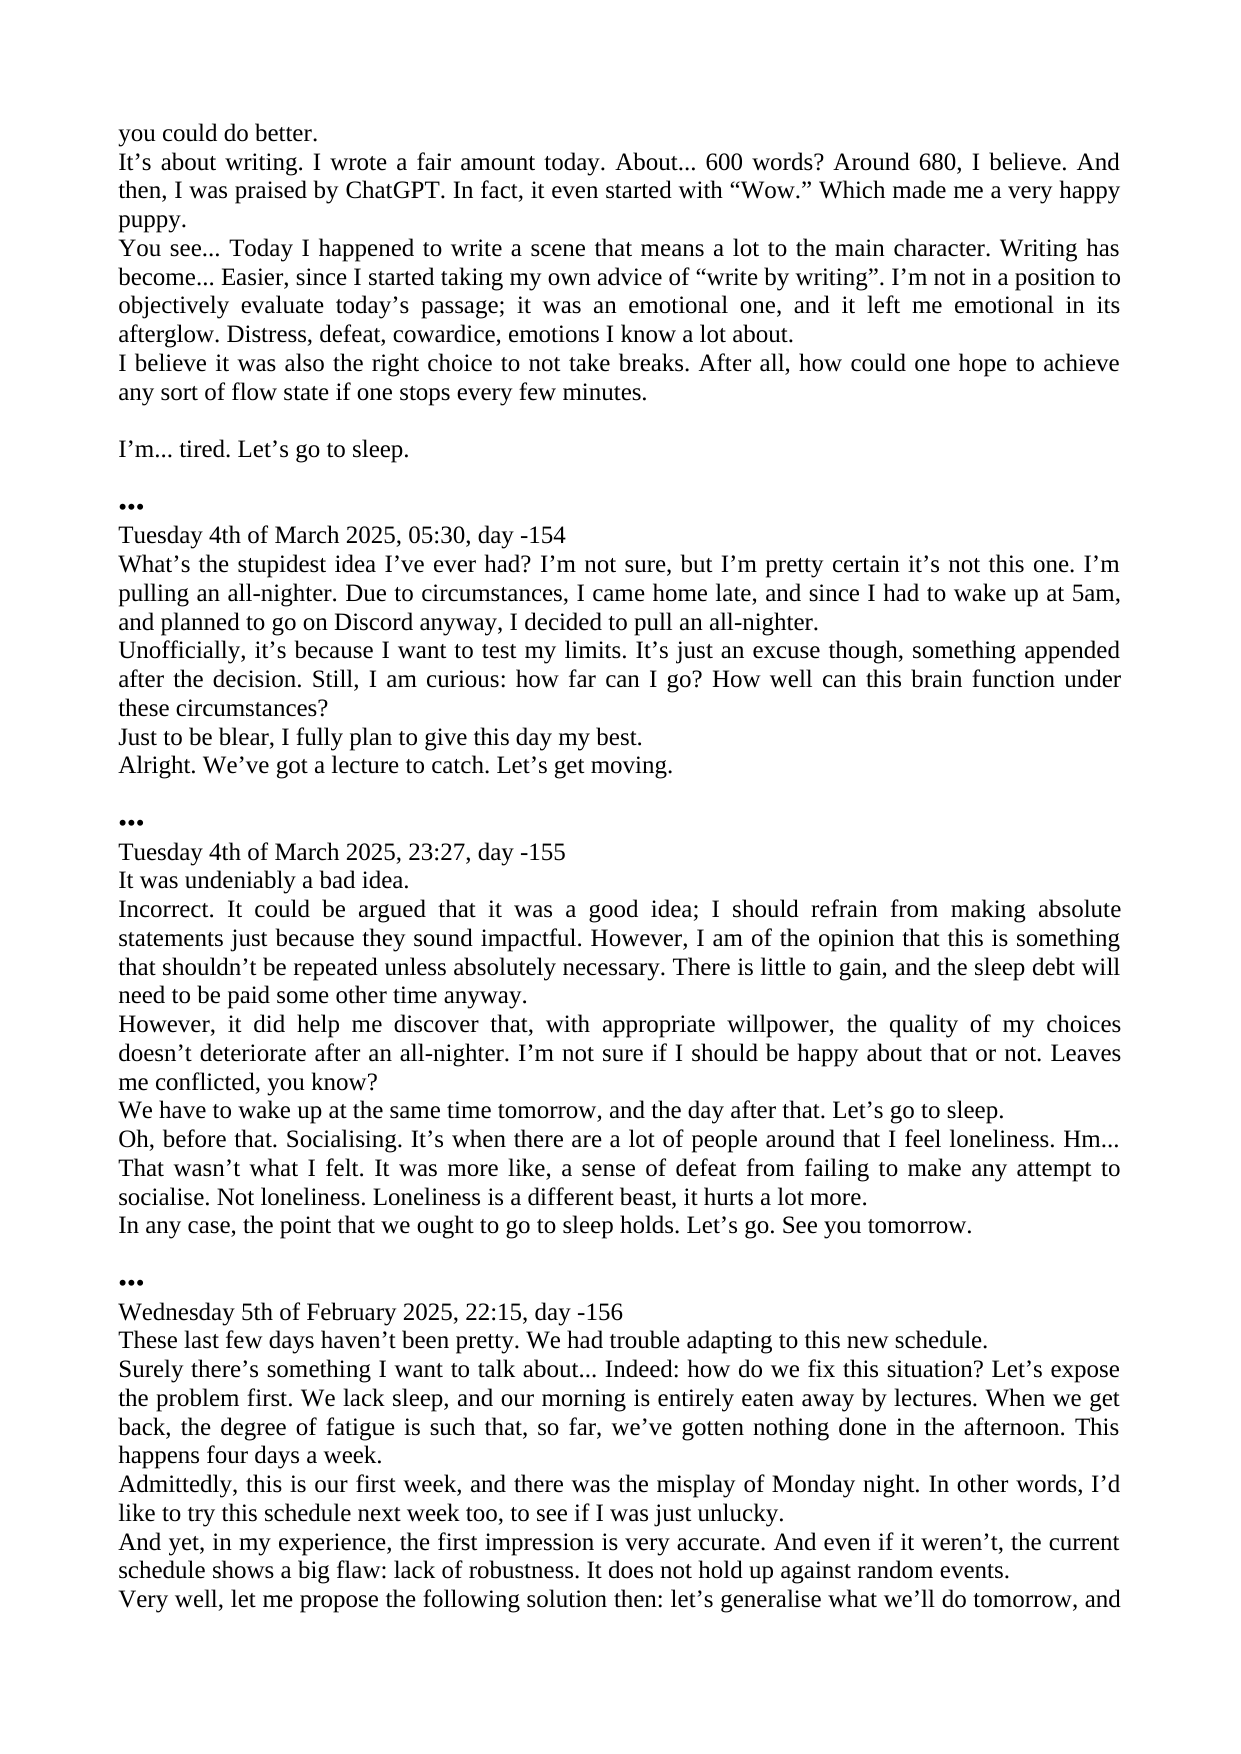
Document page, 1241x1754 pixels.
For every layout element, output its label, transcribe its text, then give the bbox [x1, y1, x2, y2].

text However, it did help me discover that, with appropriate willpower, the quality of my choices doesn’t deteriorate after an all-nighter. I’m not sure if I should be happy about that or not. Leaves me conflicted, you know? [118, 1009, 1122, 1096]
text you could do better. [118, 118, 1122, 147]
text Incorrect. It could be argued that it was a good idea; I should refrain from making absolute statements just because they sound impactful. However, I am of the opinion that this is something that shouldn’t be repeated unless absolutely necessary. There is little to gain, and the sleep debt will need to be paid some other time anyway. [118, 894, 1122, 1009]
text Wednesday 5th of February 2025, 22:15, day -156 [118, 1297, 1122, 1326]
text Surely there’s something I want to talk about... Indeed: how do we fix this situation? Let’s expose the problem first. We lack sleep, and our morning is entirely eaten away by lectures. When we get back, the degree of fatigue is such that, so far, we’ve gotten nothing done in the afternoon. This happens four days a week. [118, 1354, 1122, 1469]
text Tuesday 4th of March 2025, 05:30, day -154 [118, 521, 1122, 549]
text Admittedly, this is our first week, and there was the misplay of Monday night. In other words, I’d like to try this schedule next week too, to see if I was just unlucky. [118, 1469, 1122, 1527]
text Oh, before that. Socialising. It’s when there are a lot of people around that I feel loneliness. Hm... That wasn’t what I felt. It was more like, a sense of defeat from failing to make any attempt to socialise. Not loneliness. Loneliness is a different beast, it hurts a lot more. [118, 1124, 1122, 1211]
text Unofficially, it’s because I want to test my limits. It’s just an excuse though, something appended after the decision. Still, I am curious: how far can I go? How well can this brain function under these circumstances? [118, 636, 1122, 722]
text Just to be blear, I fully plan to give this day my best. [118, 722, 1122, 751]
text Alright. We’ve got a lecture to catch. Let’s get moving. [118, 751, 1122, 779]
text You see... Today I happened to write a scene that means a lot to the main character. Writing has become... Easier, since I started taking my own advice of “write by writing”. I’m not in a position to objectively evaluate today’s passage; it was an emotional one, and it left me emotional in its afterglow. Distress, defeat, cowardice, emotions I know a lot about. [118, 233, 1122, 348]
text I’m... tired. Let’s go to sleep. [118, 434, 1122, 463]
text It was undeniably a bad idea. [118, 866, 1122, 894]
text It’s about writing. I wrote a fair amount today. About... 600 words? Around 680, I believe. And then, I was praised by ChatGPT. In fact, it even started with “Wow.” Which made me a very happy puppy. [118, 147, 1122, 233]
text Tuesday 4th of March 2025, 23:27, day -155 [118, 837, 1122, 866]
text We have to wake up at the same time tomorrow, and the day after that. Let’s go to sleep. [118, 1096, 1122, 1124]
text What’s the stupidest idea I’ve ever had? I’m not sure, but I’m pretty certain it’s not this one. I’m pulling an all-nighter. Due to circumstances, I came home late, and since I had to wake up at 5am, and planned to go on Discord anyway, I decided to pull an all-nighter. [118, 549, 1122, 636]
text ••• [118, 1268, 1122, 1297]
text ••• [118, 492, 1122, 521]
text Very well, let me propose the following solution then: let’s generalise what we’ll do tomorrow, and [118, 1584, 1122, 1613]
text In any case, the point that we ought to go to sleep holds. Let’s go. See you tomorrow. [118, 1211, 1122, 1239]
text ••• [118, 808, 1122, 837]
text And yet, in my experience, the first impression is very accurate. And even if it weren’t, the current schedule shows a big flaw: lack of robustness. It does not hold up against random events. [118, 1527, 1122, 1584]
text These last few days haven’t been pretty. We had trouble adapting to this new schedule. [118, 1326, 1122, 1354]
text I believe it was also the right choice to not take breaks. After all, how could one hope to achieve any sort of flow state if one stops every few minutes. [118, 348, 1122, 406]
